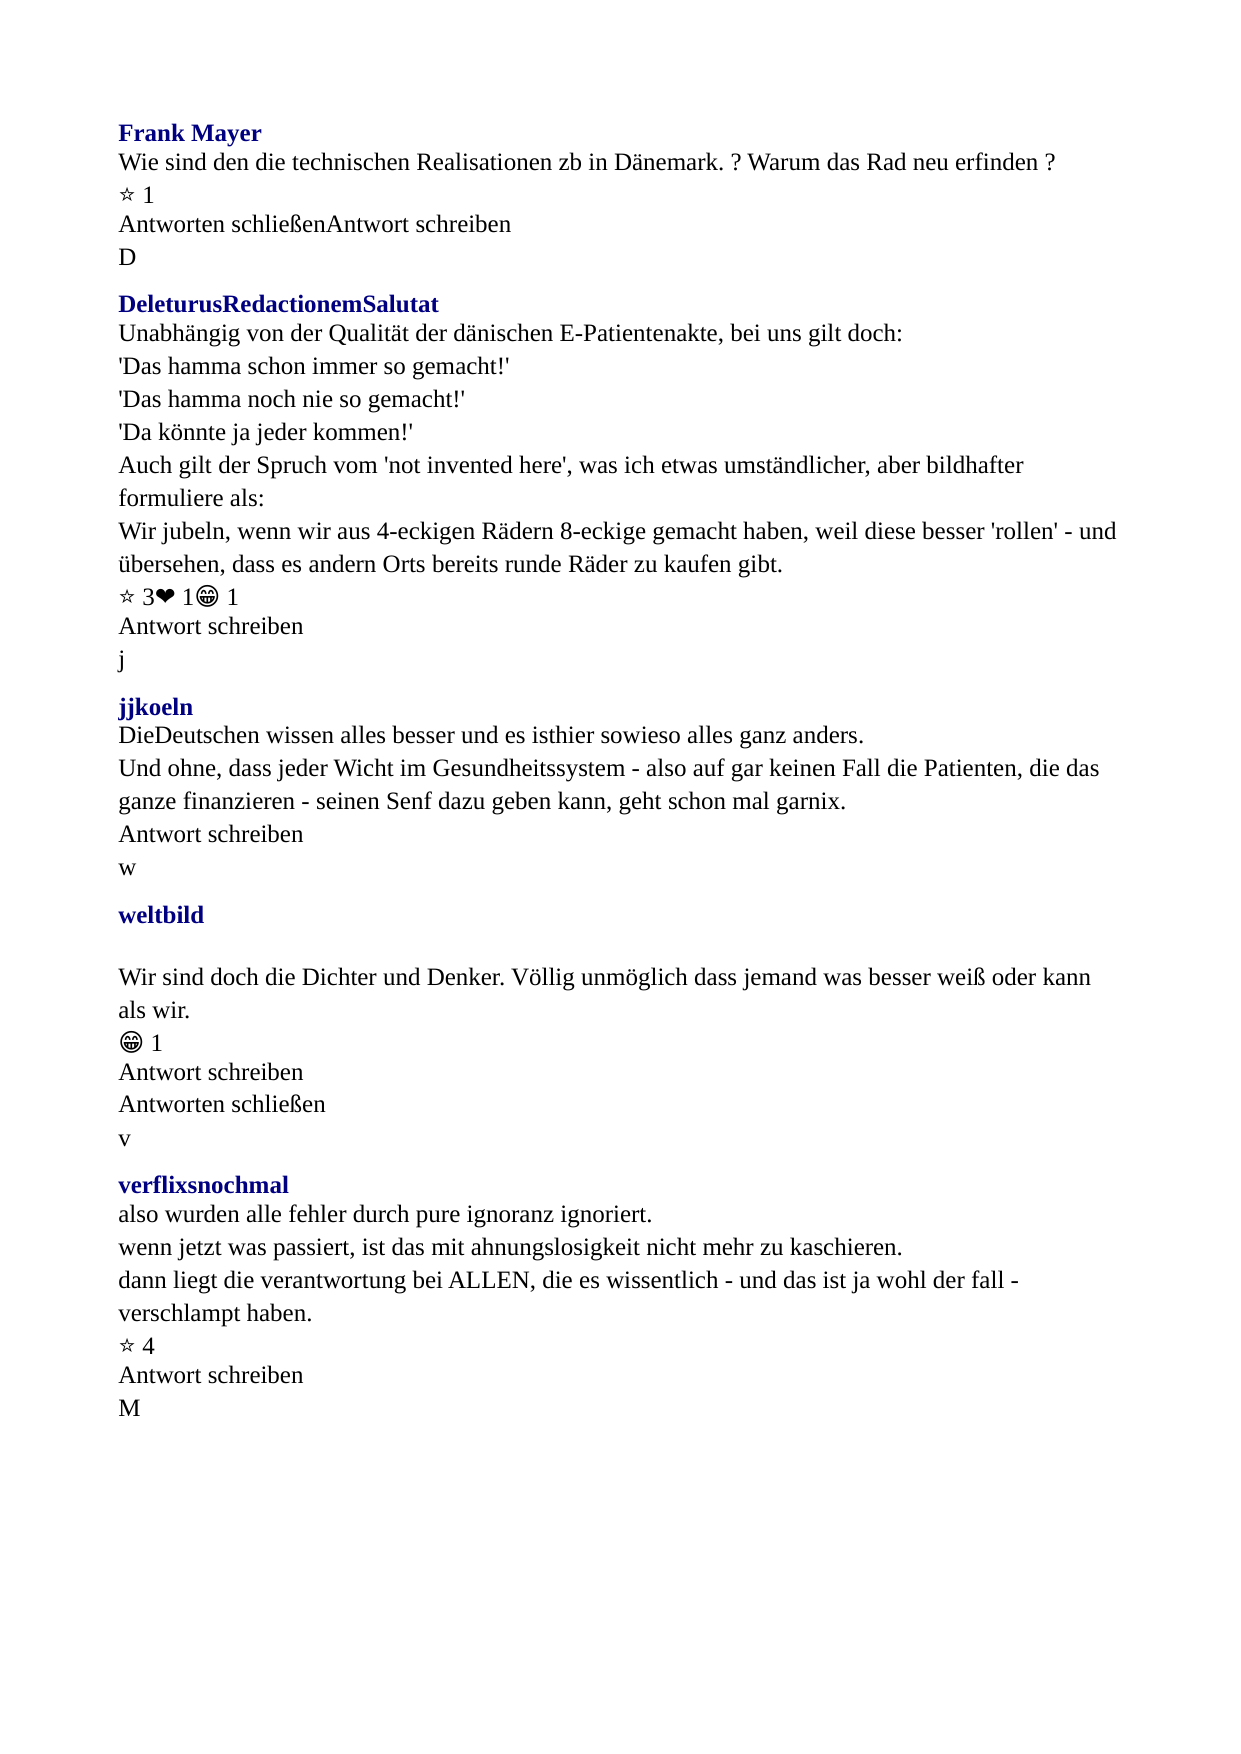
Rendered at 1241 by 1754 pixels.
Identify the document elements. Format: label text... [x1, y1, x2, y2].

text Antwort schreiben [118, 611, 1122, 640]
text Antworten schließen [118, 1089, 1122, 1118]
text D [118, 242, 1122, 270]
text wenn jetzt was passiert, ist das mit ahnungslosigkeit nicht mehr zu kaschieren. [118, 1232, 1122, 1261]
text Antworten schließenAntwort schreiben [118, 209, 1122, 237]
text DieDeutschen wissen alles besser und es isthier sowieso alles ganz anders. [118, 720, 1122, 749]
text dann liegt die verantwortung bei ALLEN, die es wissentlich - und das ist ja wohl der fall - verschlampt haben. [118, 1265, 1122, 1327]
subtitle verflixsnochmal [118, 1170, 1122, 1199]
text Auch gilt der Spruch vom 'not invented here', was ich etwas umständlicher, aber bildhafter formuliere als: Wir jubeln, wenn wir aus 4-eckigen Rädern 8-eckige gemacht haben, weil diese besser 'rollen' - und übersehen, dass es andern Orts bereits runde Räder zu kaufen gibt. [118, 450, 1122, 578]
text j [118, 644, 1122, 673]
subtitle Frank Mayer [118, 118, 1122, 147]
subtitle jjkoeln [118, 692, 1122, 720]
subtitle DeleturusRedactionemSalutat [118, 289, 1122, 318]
text w [118, 852, 1122, 881]
text 😁 1 [118, 1028, 1122, 1057]
text Unabhängig von der Qualität der dänischen E-Patientenakte, bei uns gilt doch: [118, 318, 1122, 347]
text ⭐️ 3❤️ 1😁 1 [118, 582, 1122, 611]
text Wie sind den die technischen Realisationen zb in Dänemark. ? Warum das Rad neu erfinden ? [118, 147, 1122, 176]
subtitle weltbild [118, 900, 1122, 929]
text Und ohne, dass jeder Wicht im Gesundheitssystem - also auf gar keinen Fall die Patienten, die das ganze finanzieren - seinen Senf dazu geben kann, geht schon mal garnix. [118, 753, 1122, 815]
text Antwort schreiben [118, 1360, 1122, 1388]
text also wurden alle fehler durch pure ignoranz ignoriert. [118, 1199, 1122, 1228]
text Antwort schreiben [118, 1057, 1122, 1085]
text 'Das hamma schon immer so gemacht!' 'Das hamma noch nie so gemacht!' 'Da könnte ja jeder kommen!' [118, 351, 1122, 446]
text ⭐️ 1 [118, 180, 1122, 209]
text Antwort schreiben [118, 819, 1122, 848]
text M [118, 1393, 1122, 1422]
text Wir sind doch die Dichter und Denker. Völlig unmöglich dass jemand was besser weiß oder kann als wir. [118, 962, 1122, 1023]
text ⭐️ 4 [118, 1331, 1122, 1360]
text v [118, 1123, 1122, 1151]
